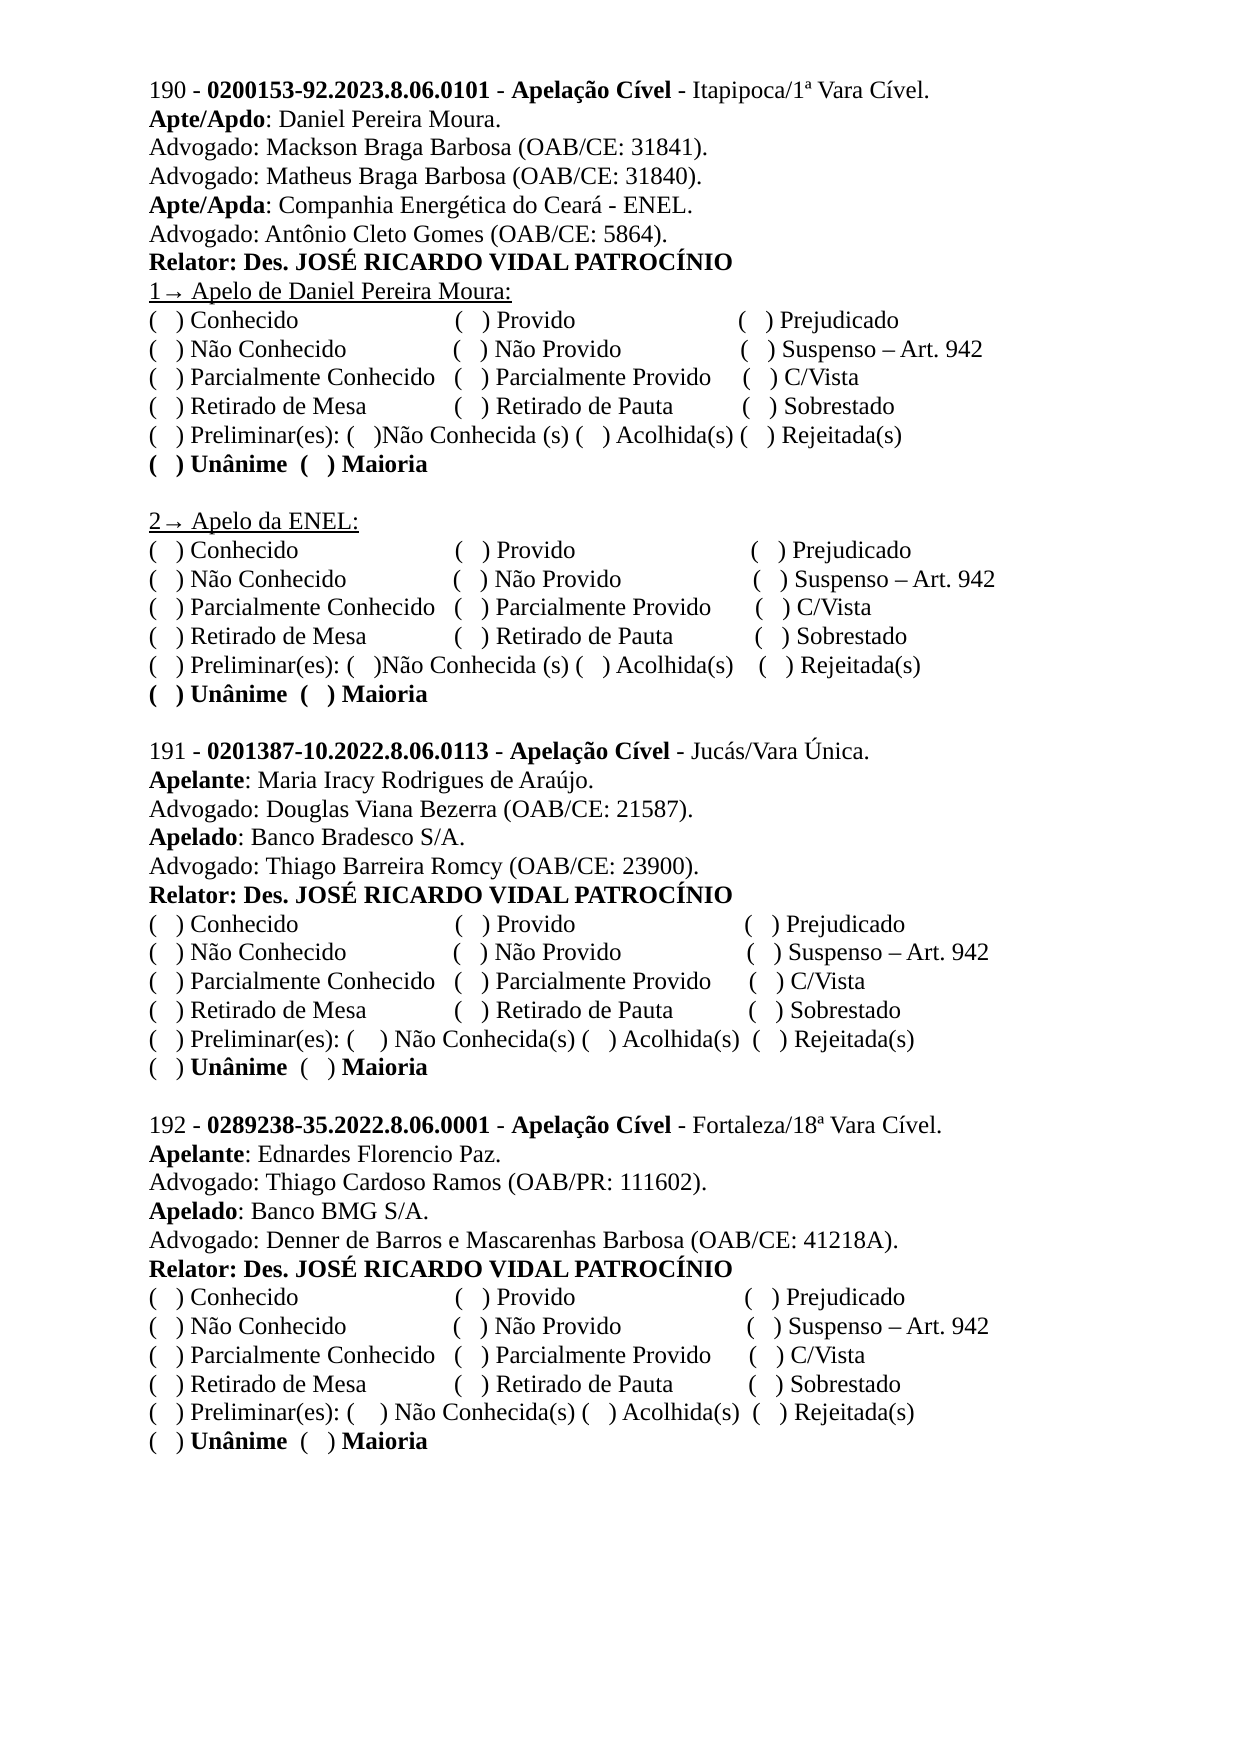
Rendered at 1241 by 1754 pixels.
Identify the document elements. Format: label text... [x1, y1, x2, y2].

text 2→ Apelo da ENEL: [148, 506, 1141, 535]
text 190 - 0200153-92.2023.8.06.0101 - Apelação Cível - Itapipoca/1ª Vara Cível. [148, 75, 1141, 104]
text ( ) Retirado de Mesa ( ) Retirado de Pauta ( ) Sobrestado [148, 391, 1158, 420]
text ( ) Não Conhecido ( ) Não Provido ( ) Suspenso – Art. 942 [148, 564, 1158, 592]
text 1→ Apelo de Daniel Pereira Moura: [148, 276, 1141, 305]
text ( ) Parcialmente Conhecido ( ) Parcialmente Provido ( ) C/Vista [148, 592, 1158, 621]
text Advogado: Antônio Cleto Gomes (OAB/CE: 5864). [148, 219, 1141, 247]
text ( ) Conhecido ( ) Provido ( ) Prejudicado [148, 535, 1141, 564]
text ( ) Preliminar(es): ( )Não Conhecida (s) ( ) Acolhida(s) ( ) Rejeitada(s) [148, 420, 1158, 449]
text Apelante: Maria Iracy Rodrigues de Araújo. [148, 765, 1141, 794]
text ( ) Preliminar(es): ( ) Não Conhecida(s) ( ) Acolhida(s) ( ) Rejeitada(s) [148, 1024, 1158, 1052]
text Advogado: Douglas Viana Bezerra (OAB/CE: 21587). [148, 794, 1141, 822]
text ( ) Parcialmente Conhecido ( ) Parcialmente Provido ( ) C/Vista [148, 966, 1158, 995]
text ( ) Não Conhecido ( ) Não Provido ( ) Suspenso – Art. 942 [148, 1311, 1158, 1340]
text Advogado: Denner de Barros e Mascarenhas Barbosa (OAB/CE: 41218A). [148, 1225, 1141, 1254]
text ( ) Unânime ( ) Maioria [148, 449, 1158, 477]
text ( ) Não Conhecido ( ) Não Provido ( ) Suspenso – Art. 942 [148, 937, 1158, 966]
text Apelado: Banco Bradesco S/A. [148, 822, 1141, 851]
text ( ) Parcialmente Conhecido ( ) Parcialmente Provido ( ) C/Vista [148, 1340, 1158, 1369]
text ( ) Unânime ( ) Maioria [148, 1052, 1158, 1081]
text Advogado: Thiago Cardoso Ramos (OAB/PR: 111602). [148, 1167, 1141, 1196]
text 191 - 0201387-10.2022.8.06.0113 - Apelação Cível - Jucás/Vara Única. [148, 736, 1141, 765]
text ( ) Retirado de Mesa ( ) Retirado de Pauta ( ) Sobrestado [148, 995, 1158, 1024]
text Apte/Apda: Companhia Energética do Ceará - ENEL. [148, 190, 1141, 219]
text ( ) Unânime ( ) Maioria [148, 679, 1158, 707]
text Apte/Apdo: Daniel Pereira Moura. [148, 104, 1141, 132]
text Relator: Des. JOSÉ RICARDO VIDAL PATROCÍNIO [148, 880, 1141, 909]
text Advogado: Thiago Barreira Romcy (OAB/CE: 23900). [148, 851, 1141, 880]
text ( ) Não Conhecido ( ) Não Provido ( ) Suspenso – Art. 942 [148, 334, 1158, 362]
text Apelante: Ednardes Florencio Paz. [148, 1139, 1141, 1167]
text ( ) Conhecido ( ) Provido ( ) Prejudicado [148, 305, 1141, 334]
text Relator: Des. JOSÉ RICARDO VIDAL PATROCÍNIO [148, 1254, 1141, 1282]
text 192 - 0289238-35.2022.8.06.0001 - Apelação Cível - Fortaleza/18ª Vara Cível. [148, 1110, 1141, 1139]
text Advogado: Matheus Braga Barbosa (OAB/CE: 31840). [148, 161, 1141, 190]
text ( ) Preliminar(es): ( )Não Conhecida (s) ( ) Acolhida(s) ( ) Rejeitada(s) [148, 650, 1158, 679]
text ( ) Conhecido ( ) Provido ( ) Prejudicado [148, 1282, 1141, 1311]
text Relator: Des. JOSÉ RICARDO VIDAL PATROCÍNIO [148, 247, 1141, 276]
text ( ) Unânime ( ) Maioria [148, 1426, 1158, 1455]
text Advogado: Mackson Braga Barbosa (OAB/CE: 31841). [148, 132, 1141, 161]
text ( ) Retirado de Mesa ( ) Retirado de Pauta ( ) Sobrestado [148, 621, 1158, 650]
text ( ) Conhecido ( ) Provido ( ) Prejudicado [148, 909, 1141, 937]
text ( ) Preliminar(es): ( ) Não Conhecida(s) ( ) Acolhida(s) ( ) Rejeitada(s) [148, 1397, 1158, 1426]
text ( ) Retirado de Mesa ( ) Retirado de Pauta ( ) Sobrestado [148, 1369, 1158, 1397]
text Apelado: Banco BMG S/A. [148, 1196, 1141, 1225]
text ( ) Parcialmente Conhecido ( ) Parcialmente Provido ( ) C/Vista [148, 362, 1158, 391]
